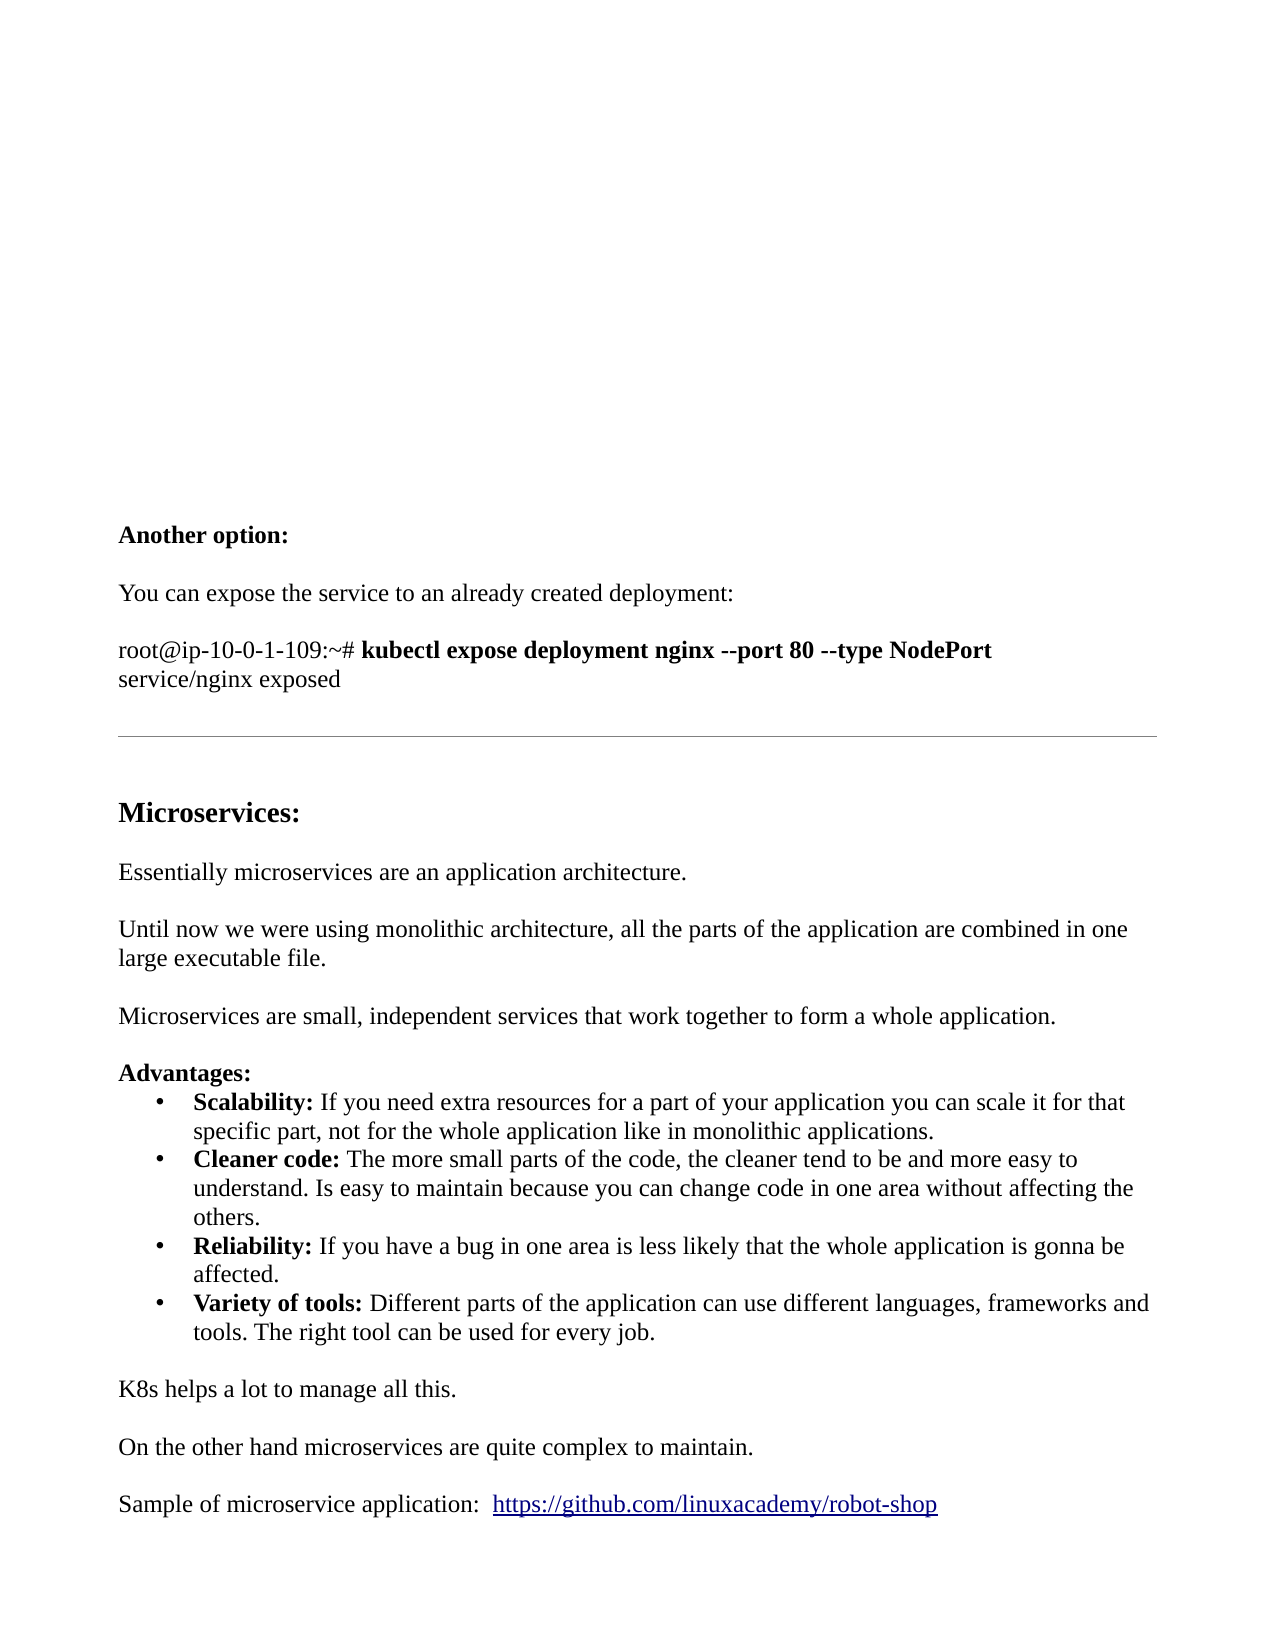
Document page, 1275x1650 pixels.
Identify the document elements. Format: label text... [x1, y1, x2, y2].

list Scalability: If you need extra resources for a part of your application you can scale it for that specific part, not for the whole application like in monolithic applications. [156, 1087, 1157, 1144]
text On the other hand microservices are quite complex to maintain. [118, 1432, 1157, 1461]
list Cleaner code: The more small parts of the code, the cleaner tend to be and more easy to understand. Is easy to maintain because you can change code in one area without affecting the others. [156, 1144, 1157, 1231]
text Microservices are small, independent services that work together to form a whole application. [118, 1001, 1157, 1029]
text K8s helps a lot to manage all this. [118, 1374, 1157, 1403]
text Until now we were using monolithic architecture, all the parts of the application are combined in one large executable file. [118, 914, 1157, 972]
text root@ip-10-0-1-109:~# kubectl expose deployment nginx --port 80 --type NodePort [118, 636, 1157, 664]
text Essentially microservices are an application architecture. [118, 857, 1157, 886]
list Variety of tools: Different parts of the application can use different languages, frameworks and tools. The right tool can be used for every job. [156, 1288, 1157, 1346]
text Another option: [118, 521, 1157, 549]
text Advantages: [118, 1058, 1157, 1087]
text service/nginx exposed [118, 664, 1157, 693]
list Reliability: If you have a bug in one area is less likely that the whole application is gonna be affected. [156, 1231, 1157, 1288]
text You can expose the service to an already created deployment: [118, 578, 1157, 607]
text Sample of microservice application: https://github.com/linuxacademy/robot-shop [118, 1489, 1157, 1518]
text Microservices: [118, 795, 1157, 828]
